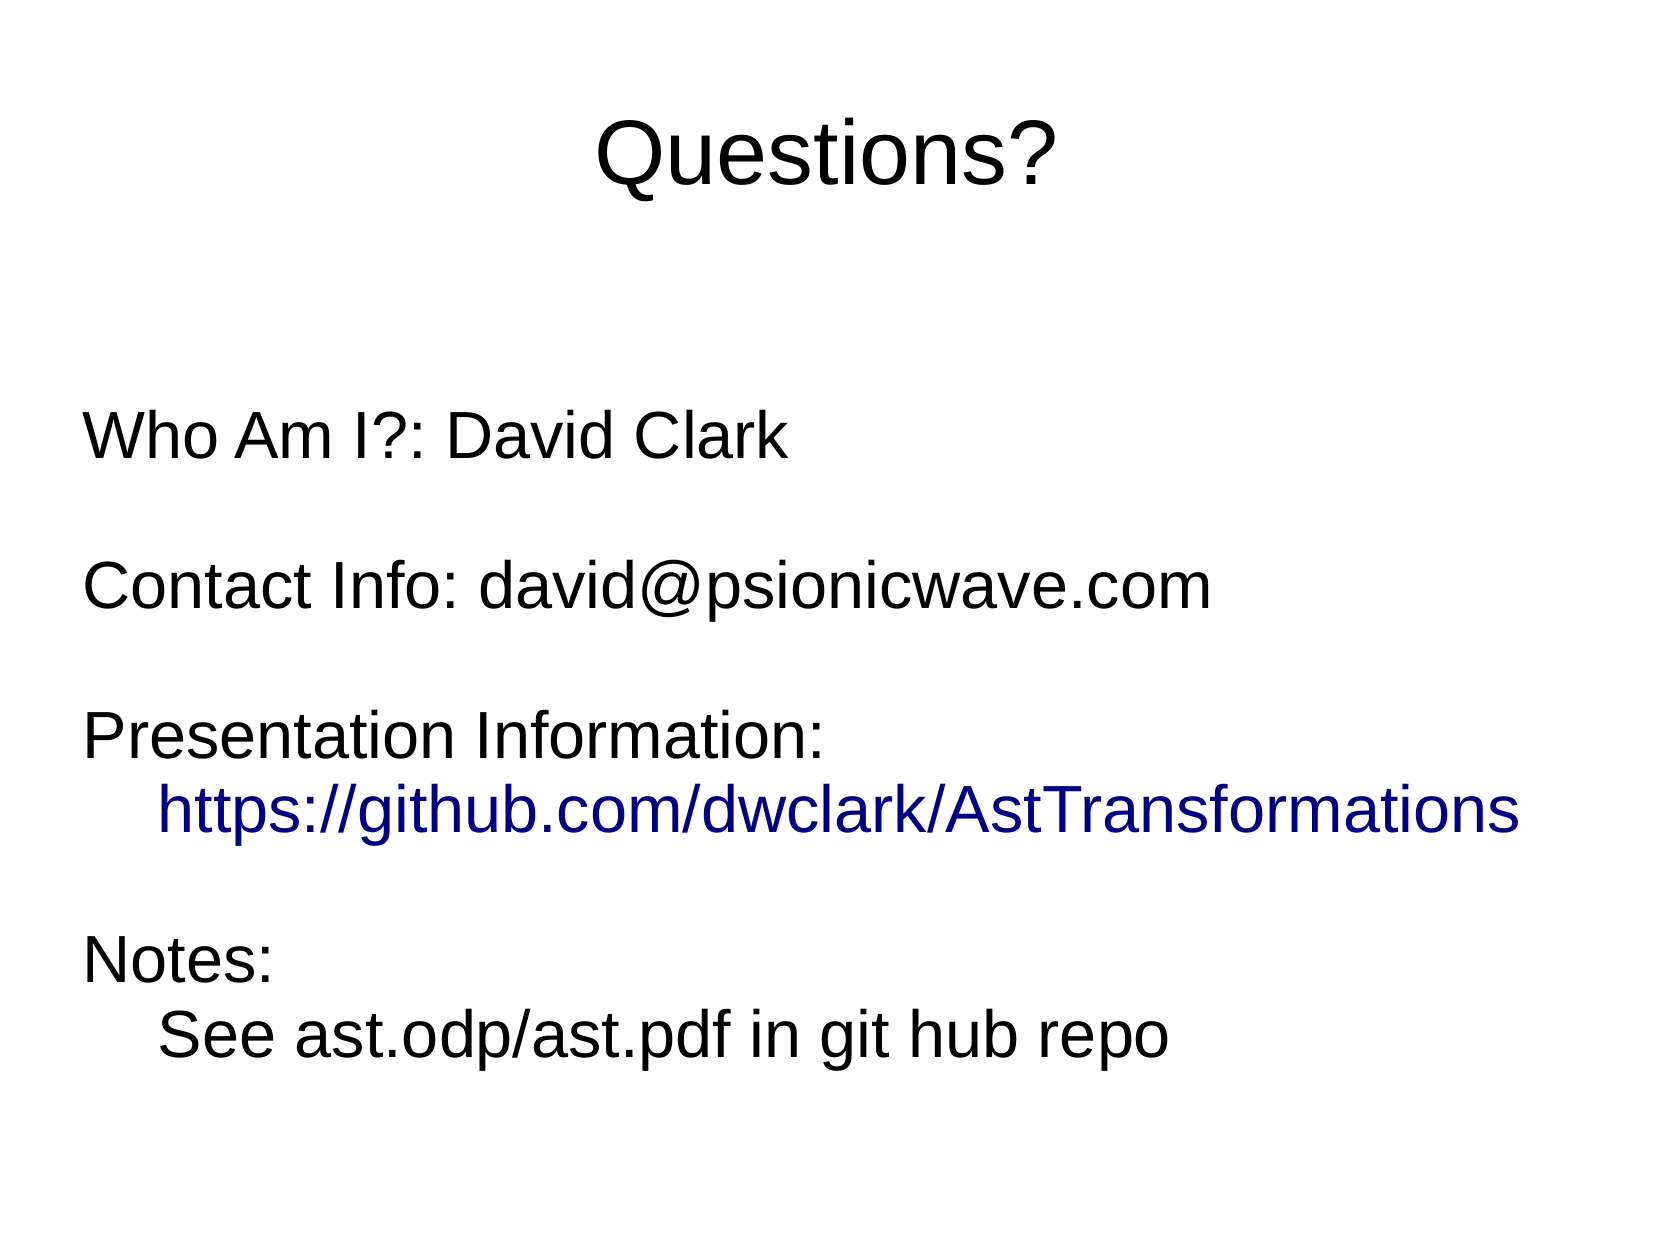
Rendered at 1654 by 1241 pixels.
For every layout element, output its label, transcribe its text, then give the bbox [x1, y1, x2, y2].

subtitle Who Am I?: David Clark Contact Info: david@psionicwave.com Presentation Information: https://github.com/dwclark/AstTransformations Notes: See ast.odp/ast.pdf in git hub repo [82, 270, 1538, 1201]
title Questions? [82, 49, 1571, 257]
